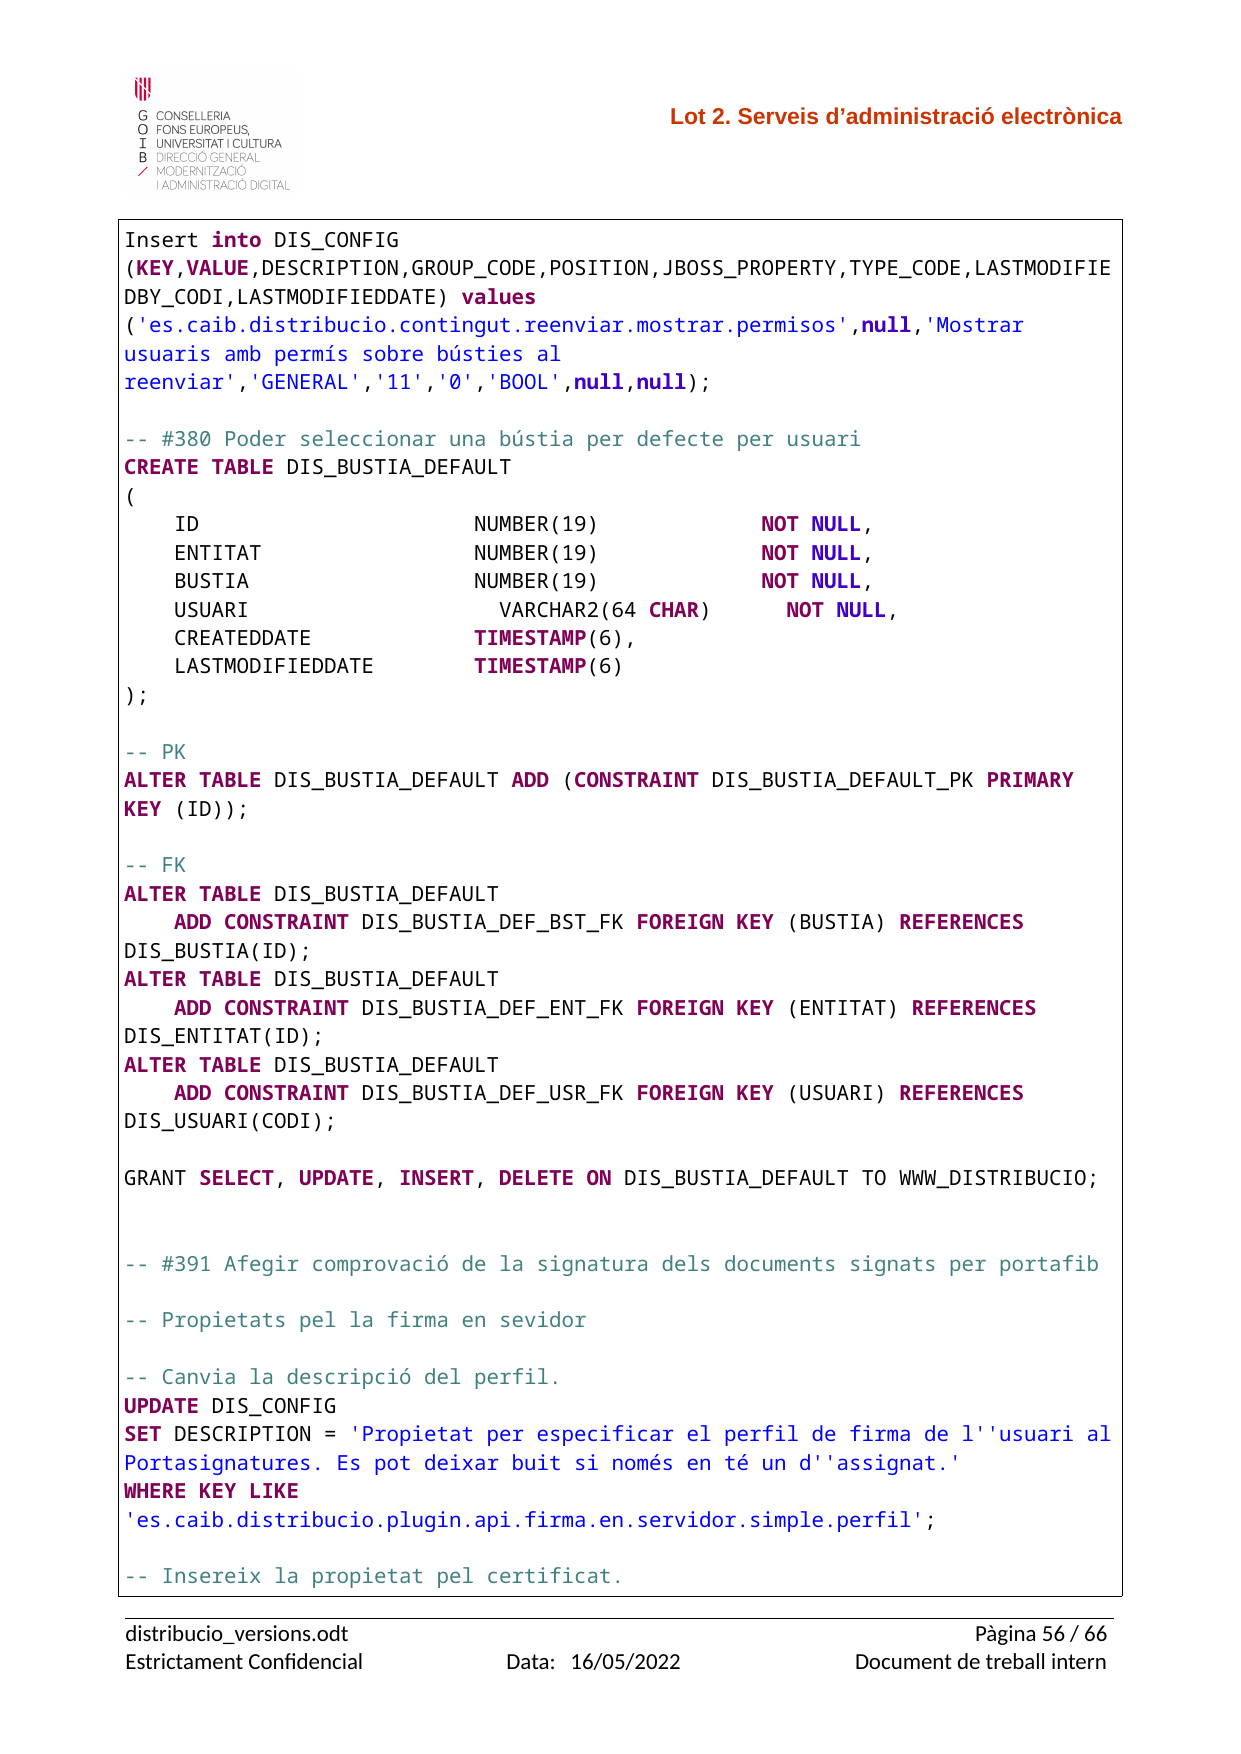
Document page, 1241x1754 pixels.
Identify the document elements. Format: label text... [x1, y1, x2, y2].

table_header Insert into DIS_CONFIG (KEY,VALUE,DESCRIPTION,GROUP_CODE,POSITION,JBOSS_PROPERTY,TYPE_CODE,LASTMODIFIEDBY_CODI,LASTMODIFIEDDATE) values ('es.caib.distribucio.contingut.reenviar.mostrar.permisos',null,'Mostrar usuaris amb permís sobre bústies al reenviar','GENERAL','11','0','BOOL',null,null); -- #380 Poder seleccionar una bústia per defecte per usuari CREATE TABLE DIS_BUSTIA_DEFAULT ( ID NUMBER(19) NOT NULL, ENTITAT NUMBER(19) NOT NULL, BUSTIA NUMBER(19) NOT NULL, USUARI VARCHAR2(64 CHAR) NOT NULL, CREATEDDATE TIMESTAMP(6), LASTMODIFIEDDATE TIMESTAMP(6) ); -- PK ALTER TABLE DIS_BUSTIA_DEFAULT ADD (CONSTRAINT DIS_BUSTIA_DEFAULT_PK PRIMARY KEY (ID)); -- FK ALTER TABLE DIS_BUSTIA_DEFAULT ADD CONSTRAINT DIS_BUSTIA_DEF_BST_FK FOREIGN KEY (BUSTIA) REFERENCES DIS_BUSTIA(ID); ALTER TABLE DIS_BUSTIA_DEFAULT ADD CONSTRAINT DIS_BUSTIA_DEF_ENT_FK FOREIGN KEY (ENTITAT) REFERENCES DIS_ENTITAT(ID); ALTER TABLE DIS_BUSTIA_DEFAULT ADD CONSTRAINT DIS_BUSTIA_DEF_USR_FK FOREIGN KEY (USUARI) REFERENCES DIS_USUARI(CODI); GRANT SELECT, UPDATE, INSERT, DELETE ON DIS_BUSTIA_DEFAULT TO WWW_DISTRIBUCIO; -- #391 Afegir comprovació de la signatura dels documents signats per portafib -- Propietats pel la firma en sevidor -- Canvia la descripció del perfil. UPDATE DIS_CONFIG SET DESCRIPTION = 'Propietat per especificar el perfil de firma de l''usuari al Portasignatures. Es pot deixar buit si només en té un d''assignat.' WHERE KEY LIKE 'es.caib.distribucio.plugin.api.firma.en.servidor.simple.perfil'; -- Insereix la propietat pel certificat. [119, 220, 1122, 1596]
picture [126, 70, 299, 197]
